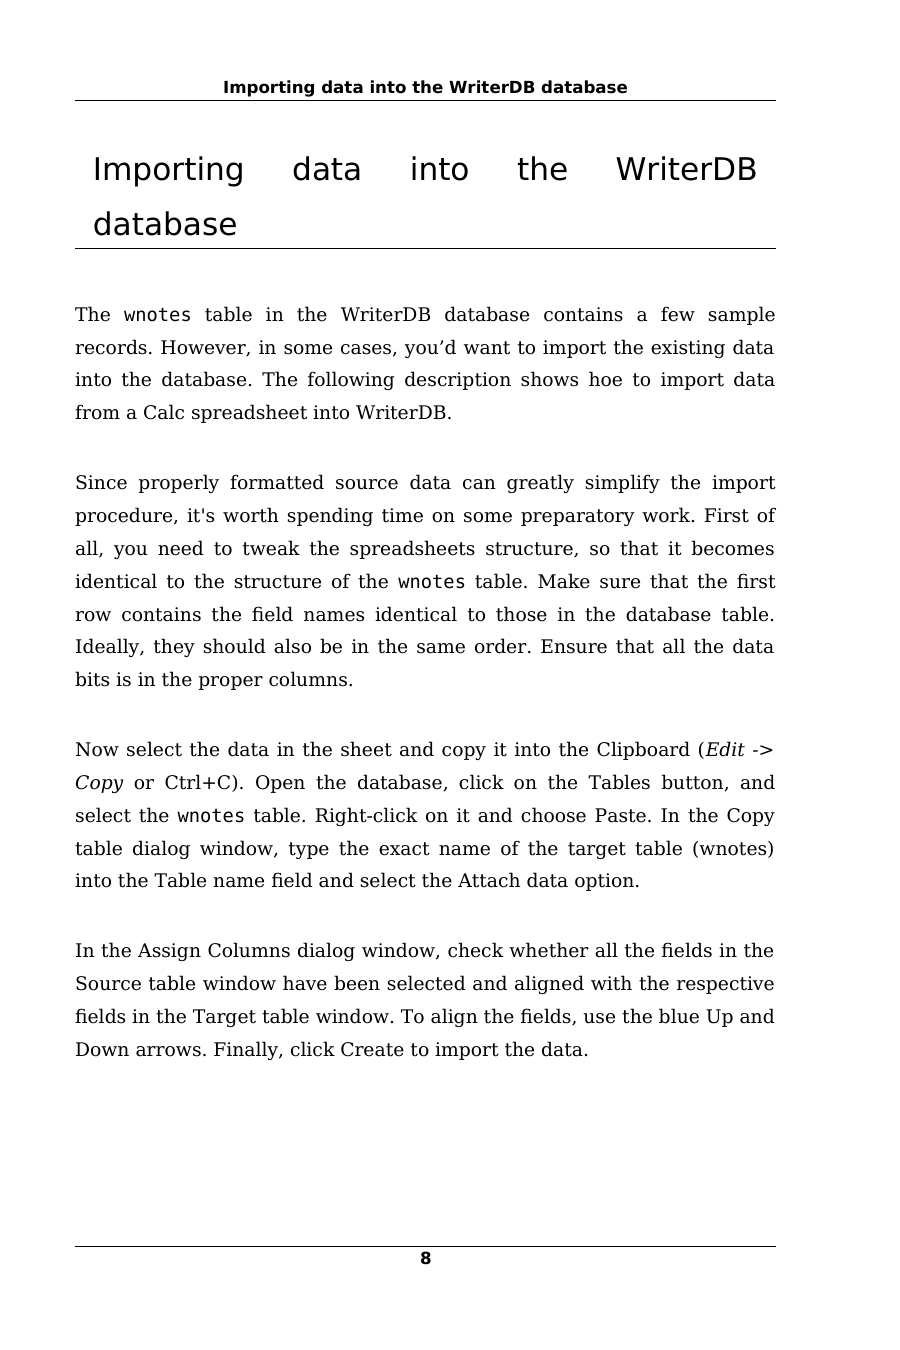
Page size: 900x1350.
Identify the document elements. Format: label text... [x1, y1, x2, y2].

subtitle Importing data into the WriterDB database [75, 134, 776, 248]
text In the Assign Columns dialog window, check whether all the fields in the Source table window have been selected and aligned with the respective fields in the Target table window. To align the fields, use the blue Up and Down arrows. Finally, click Create to import the data. [75, 940, 776, 1061]
text Since properly formatted source data can greatly simplify the import procedure, it's worth spending time on some preparatory work. First of all, you need to tweak the spreadsheets structure, so that it becomes identical to the structure of the wnotes table. Make sure that the first row contains the field names identical to those in the database table. Ideally, they should also be in the same order. Ensure that all the data bits is in the proper columns. [75, 472, 776, 691]
text The wnotes table in the WriterDB database contains a few sample records. However, in some cases, you’d want to import the existing data into the database. The following description shows hoe to import data from a Calc spreadsheet into WriterDB. [75, 304, 776, 424]
text Now select the data in the sheet and copy it into the Clipboard (Edit -> Copy or Ctrl+C). Open the database, click on the Tables button, and select the wnotes table. Right-click on it and choose Paste. In the Copy table dialog window, type the exact name of the target table (wnotes) into the Table name field and select the Attach data option. [75, 739, 776, 892]
